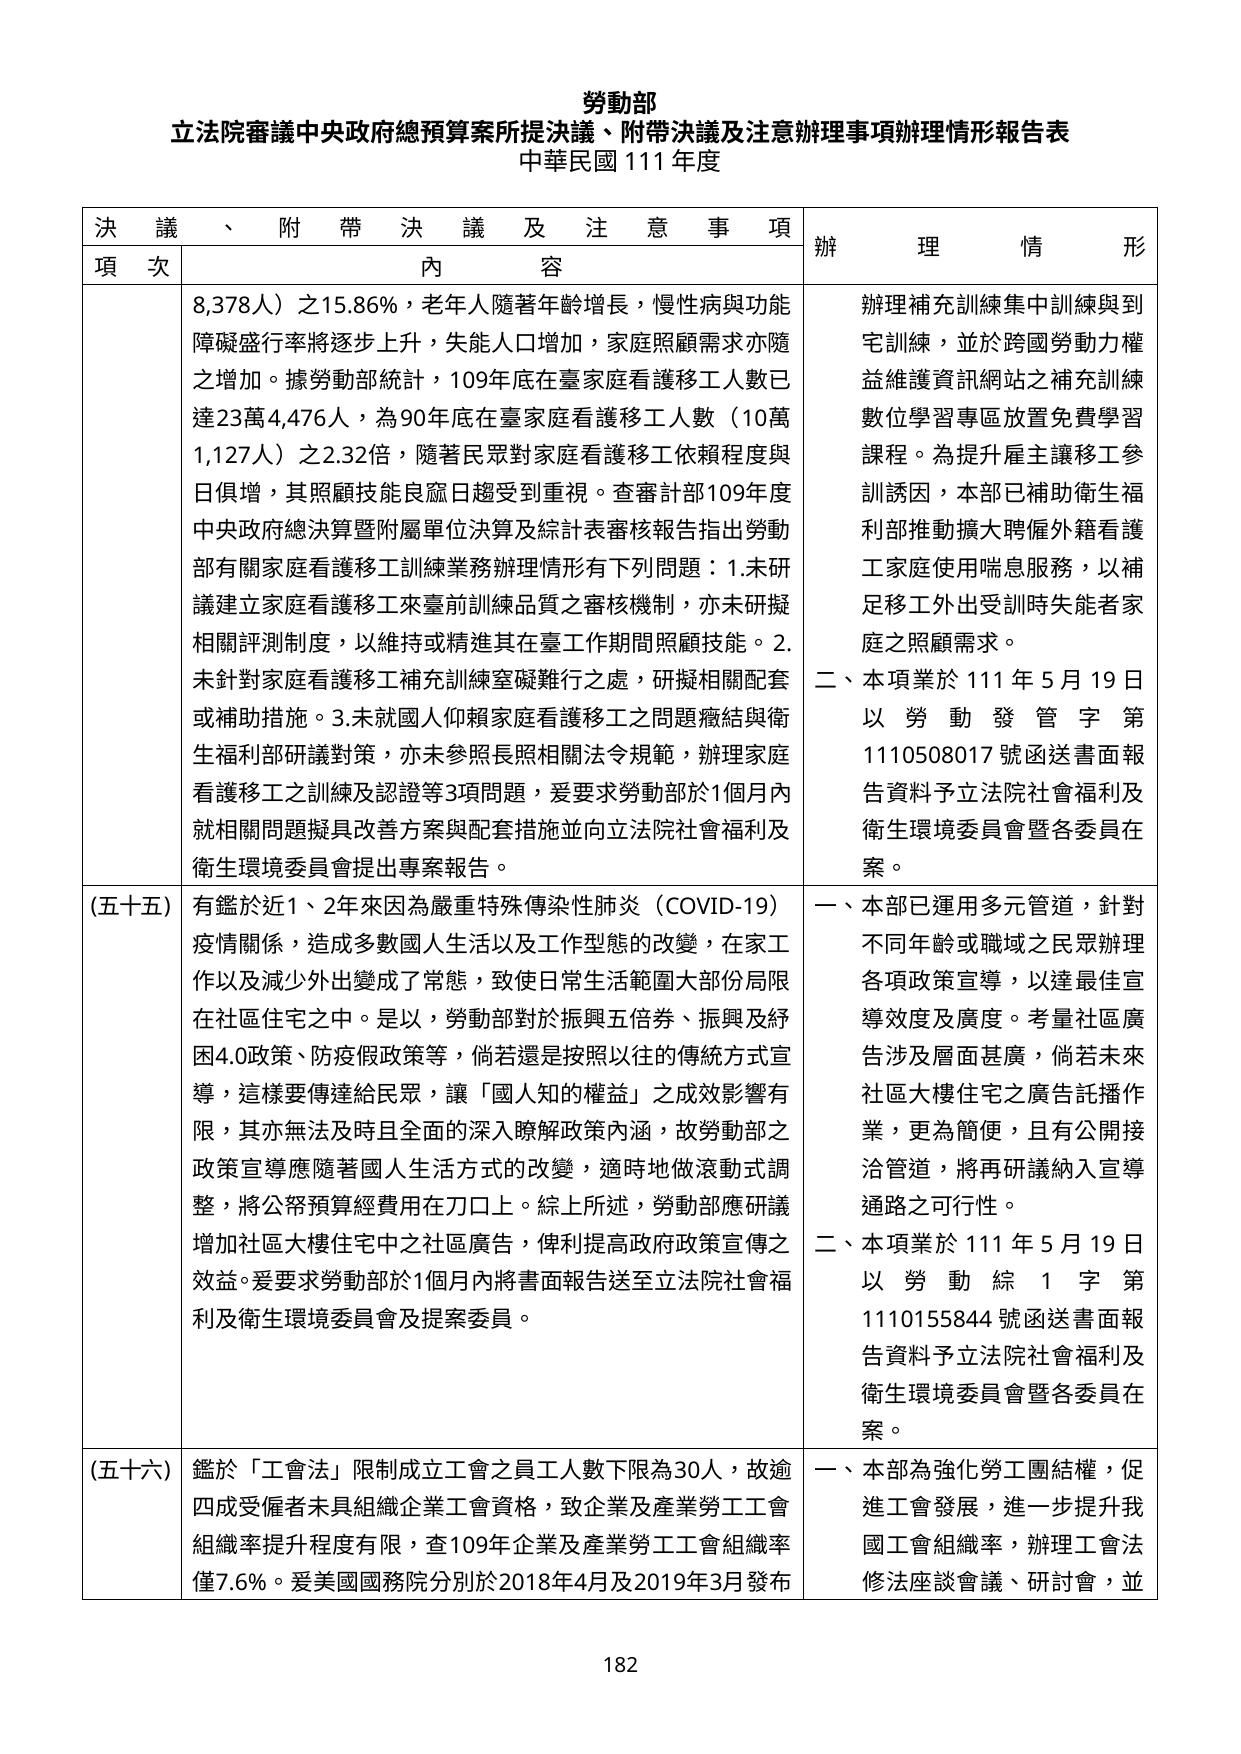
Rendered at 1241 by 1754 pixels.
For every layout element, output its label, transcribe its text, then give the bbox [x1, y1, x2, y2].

table_cell 8,378人）之15.86%，老年人隨著年齡增長，慢性病與功能障礙盛行率將逐步上升，失能人口增加，家庭照顧需求亦隨之增加。據勞動部統計，109年底在臺家庭看護移工人數已達23萬4,476人，為90年底在臺家庭看護移工人數（10萬1,127人）之2.32倍，隨著民眾對家庭看護移工依賴程度與日俱增，其照顧技能良窳日趨受到重視。查審計部109年度中央政府總決算暨附屬單位決算及綜計表審核報告指出勞動部有關家庭看護移工訓練業務辦理情形有下列問題：1.未研議建立家庭看護移工來臺前訓練品質之審核機制，亦未研擬相關評測制度，以維持或精進其在臺工作期間照顧技能。2.未針對家庭看護移工補充訓練窒礙難行之處，研擬相關配套或補助措施。3.未就國人仰賴家庭看護移工之問題癥結與衛生福利部研議對策，亦未參照長照相關法令規範，辦理家庭看護移工之訓練及認證等3項問題，爰要求勞動部於1個月內就相關問題擬具改善方案與配套措施並向立法院社會福利及衛生環境委員會提出專案報告。 [182, 285, 803, 885]
table_cell 內 容 [182, 246, 803, 284]
table_cell 辦理補充訓練集中訓練與到宅訓練，並於跨國勞動力權益維護資訊網站之補充訓練數位學習專區放置免費學習課程。為提升雇主讓移工參訓誘因，本部已補助衛生福利部推動擴大聘僱外籍看護工家庭使用喘息服務，以補足移工外出受訓時失能者家庭之照顧需求。 本項業於111年5月19日以勞動發管字第1110508017號函送書面報告資料予立法院社會福利及衛生環境委員會暨各委員在案。 [804, 285, 1157, 885]
table_header 決議、附帶決議及注意事項 [83, 208, 803, 245]
table_cell [83, 285, 181, 885]
table_cell (五十六) [83, 1449, 181, 1599]
table_cell 本部為強化勞工團結權，促進工會發展，進一步提升我國工會組織率，辦理工會法修法座談會議、研討會，並 [804, 1449, 1157, 1599]
table_cell 有鑑於近1、2年來因為嚴重特殊傳染性肺炎（COVID-19）疫情關係，造成多數國人生活以及工作型態的改變，在家工作以及減少外出變成了常態，致使日常生活範圍大部份局限在社區住宅之中。是以，勞動部對於振興五倍券、振興及紓困4.0政策、防疫假政策等，倘若還是按照以往的傳統方式宣導，這樣要傳達給民眾，讓「國人知的權益」之成效影響有限，其亦無法及時且全面的深入瞭解政策內涵，故勞動部之政策宣導應隨著國人生活方式的改變，適時地做滾動式調整，將公帑預算經費用在刀口上。綜上所述，勞動部應研議增加社區大樓住宅中之社區廣告，俾利提高政府政策宣傳之效益。爰要求勞動部於1個月內將書面報告送至立法院社會福利及衛生環境委員會及提案委員。 [182, 886, 803, 1448]
table_cell (五十五) [83, 886, 181, 1448]
table_header 辦理情形 [804, 208, 1157, 284]
table_cell 鑑於「工會法」限制成立工會之員工人數下限為30人，故逾四成受僱者未具組織企業工會資格，致企業及產業勞工工會組織率提升程度有限，查109年企業及產業勞工工會組織率僅7.6%。爰美國國務院分別於2018年4月及2019年3月發布 [182, 1449, 803, 1599]
table_cell 本部已運用多元管道，針對不同年齡或職域之民眾辦理各項政策宣導，以達最佳宣導效度及廣度。考量社區廣告涉及層面甚廣，倘若未來社區大樓住宅之廣告託播作業，更為簡便，且有公開接洽管道，將再研議納入宣導通路之可行性。 本項業於111年5月19日以勞動綜1字第1110155844號函送書面報告資料予立法院社會福利及衛生環境委員會暨各委員在案。 [804, 886, 1157, 1448]
table_cell 項次 [83, 246, 181, 284]
